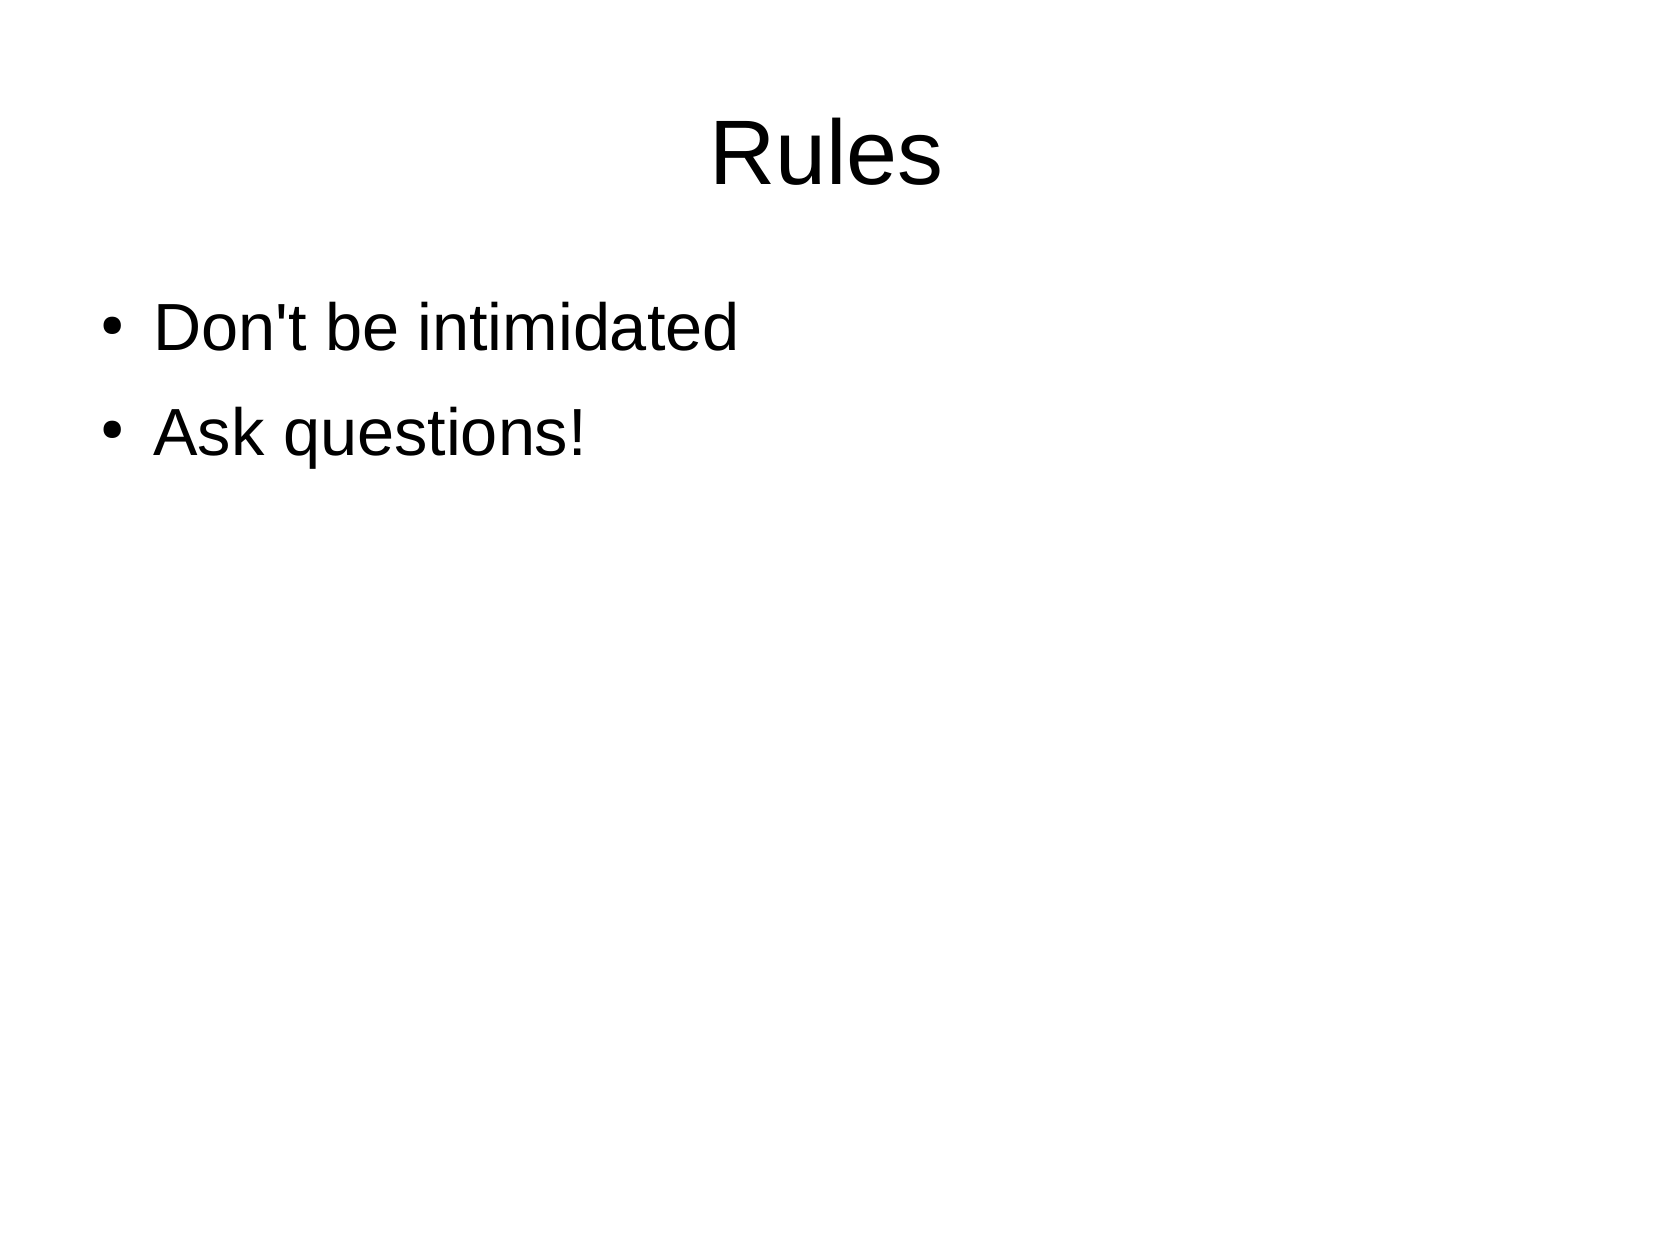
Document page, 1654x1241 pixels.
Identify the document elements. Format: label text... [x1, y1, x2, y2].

list Don't be intimidated Ask questions! [82, 290, 1538, 1010]
title Rules [82, 49, 1571, 257]
